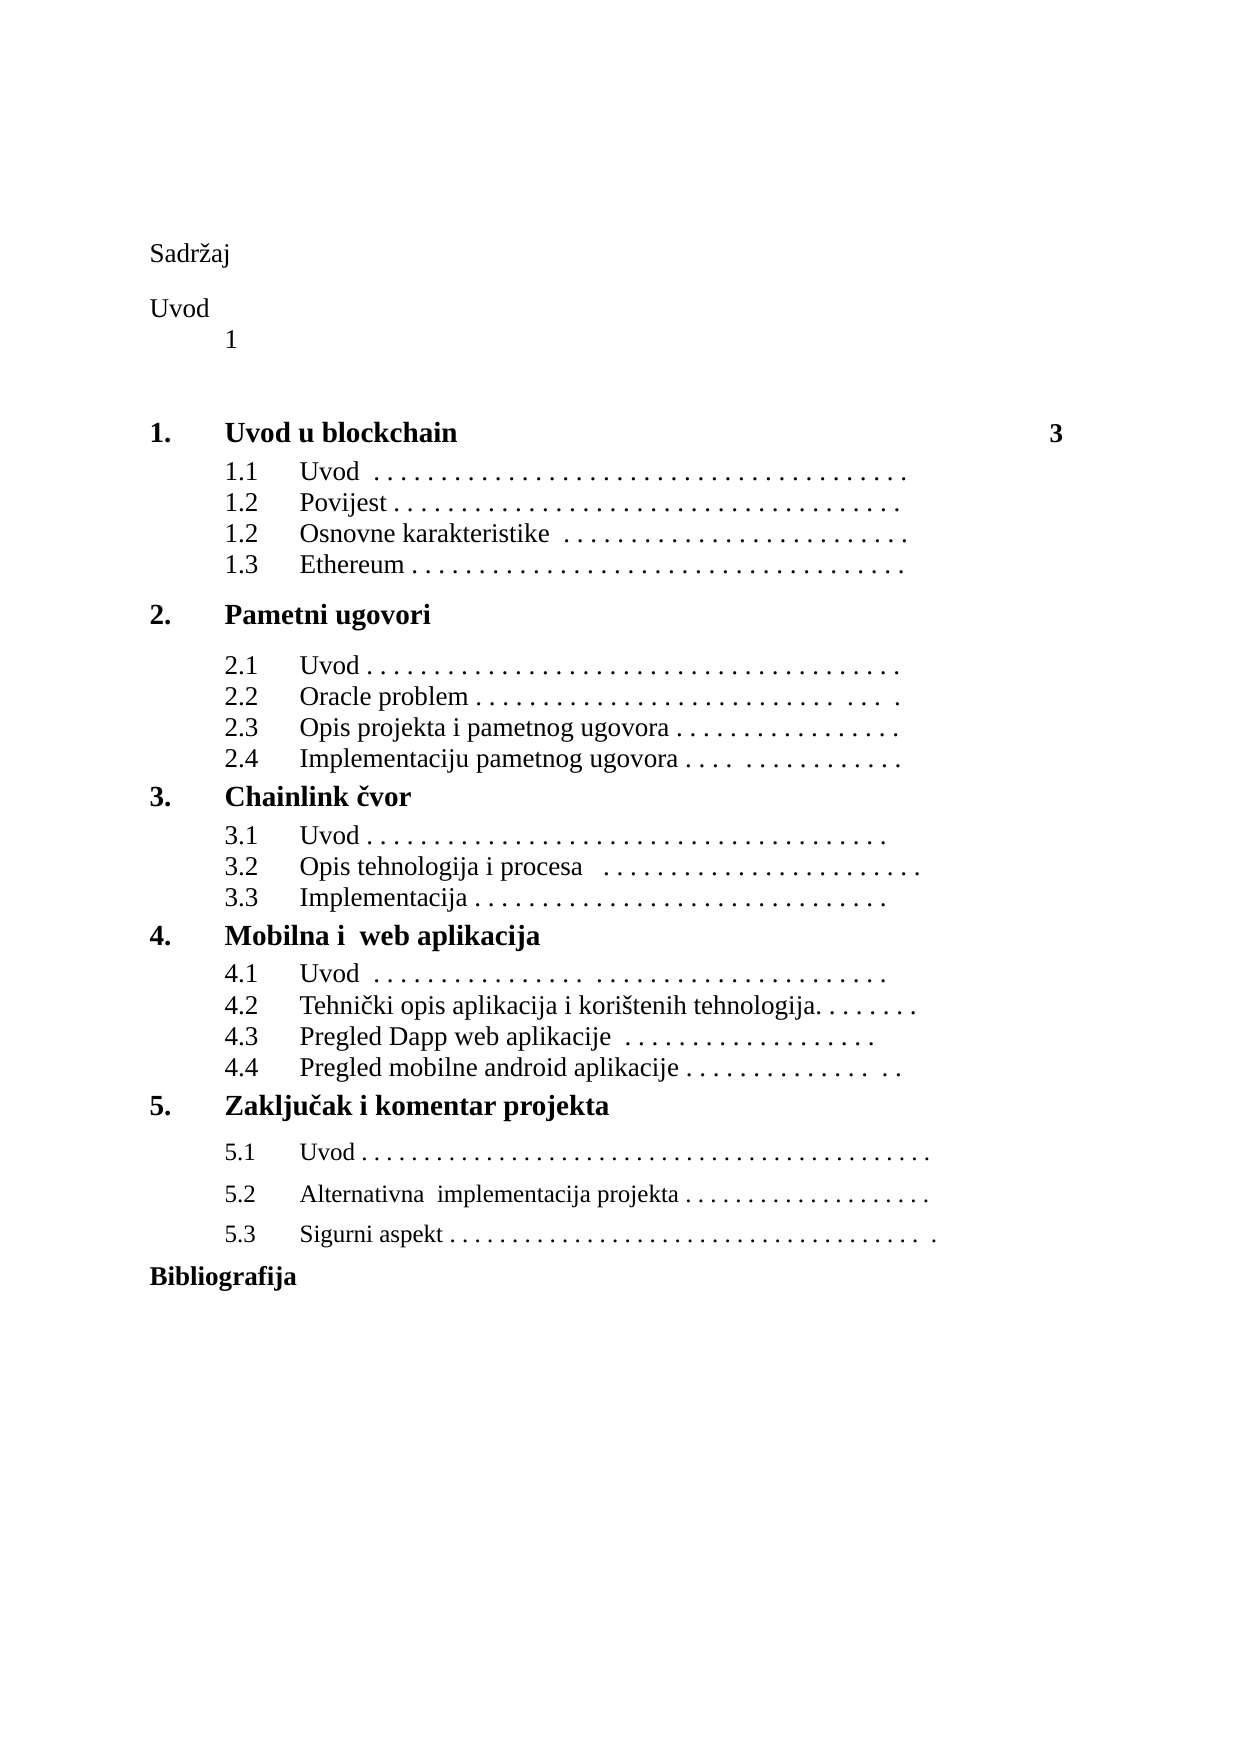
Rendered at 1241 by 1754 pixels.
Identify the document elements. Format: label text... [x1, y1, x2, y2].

text Uvod 1 [149, 292, 1106, 355]
text 5.1 Uvod . . . . . . . . . . . . . . . . . . . . . . . . . . . . . . . . . . . . . . . . . . . . . . [149, 1133, 1106, 1167]
text 2. Pametni ugovori [149, 597, 1106, 631]
text 3.1 Uvod . . . . . . . . . . . . . . . . . . . . . . . . . . . . . . . . . . . . . . . [149, 819, 1106, 850]
text 1. Uvod u blockchain 3 [149, 416, 1106, 449]
text 1.3 Ethereum . . . . . . . . . . . . . . . . . . . . . . . . . . . . . . . . . . . . . [149, 548, 1106, 579]
text 2.1 Uvod . . . . . . . . . . . . . . . . . . . . . . . . . . . . . . . . . . . . . . . . [149, 649, 1106, 680]
text 4.3 Pregled Dapp web aplikacije . . . . . . . . . . . . . . . . . . . [149, 1020, 1106, 1051]
text 2.2 Oracle problem . . . . . . . . . . . . . . . . . . . . . . . . . . . . . . . [149, 680, 1106, 711]
text 4. Mobilna i web aplikacija [149, 918, 1106, 952]
text Sadržaj [149, 237, 1106, 269]
text 3. Chainlink čvor [149, 779, 1106, 813]
text 5. Zaključak i komentar projekta [149, 1088, 1106, 1122]
text 4.2 Tehnički opis aplikacija i korištenih tehnologija. . . . . . . . [149, 989, 1106, 1020]
text 3.2 Opis tehnologija i procesa . . . . . . . . . . . . . . . . . . . . . . . . [149, 850, 1106, 881]
text 5.2 Alternativna implementacija projekta . . . . . . . . . . . . . . . . . . . . [149, 1179, 1106, 1208]
text 4.1 Uvod . . . . . . . . . . . . . . . . . . . . . . . . . . . . . . . . . . . . . . [149, 958, 1106, 989]
text 1.2 Povijest . . . . . . . . . . . . . . . . . . . . . . . . . . . . . . . . . . . . . . [149, 486, 1106, 517]
text 2.4 Implementaciju pametnog ugovora . . . . . . . . . . . . . . . . [149, 742, 1106, 773]
text 5.3 Sigurni aspekt . . . . . . . . . . . . . . . . . . . . . . . . . . . . . . . . . . . . . . . [149, 1219, 1106, 1248]
text 3.3 Implementacija . . . . . . . . . . . . . . . . . . . . . . . . . . . . . . . [149, 881, 1106, 912]
text 2.3 Opis projekta i pametnog ugovora . . . . . . . . . . . . . . . . . [149, 711, 1106, 742]
text Bibliografija [149, 1260, 1106, 1291]
text 4.4 Pregled mobilne android aplikacije . . . . . . . . . . . . . . . . [149, 1051, 1106, 1082]
text 1.1 Uvod . . . . . . . . . . . . . . . . . . . . . . . . . . . . . . . . . . . . . . . . [149, 455, 1106, 486]
text 1.2 Osnovne karakteristike . . . . . . . . . . . . . . . . . . . . . . . . . . [149, 517, 1106, 548]
